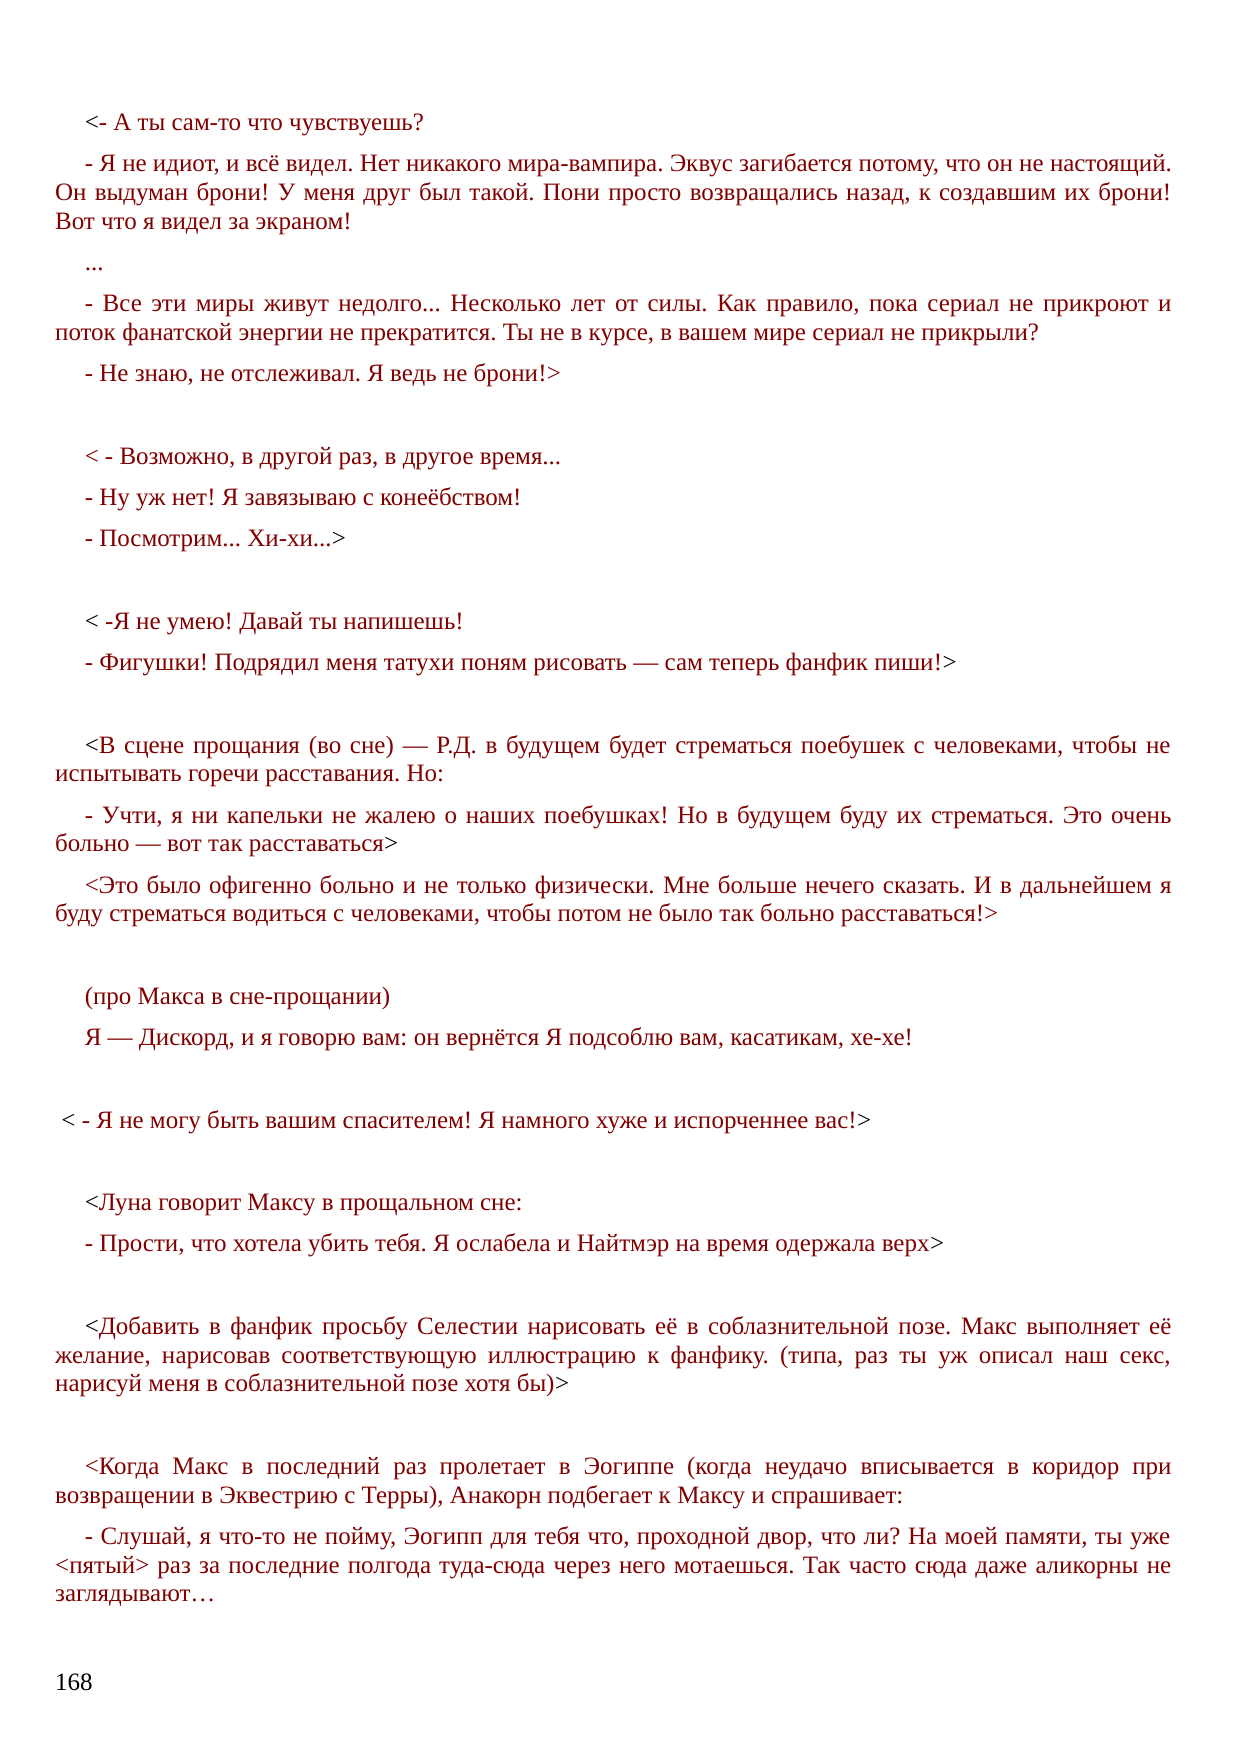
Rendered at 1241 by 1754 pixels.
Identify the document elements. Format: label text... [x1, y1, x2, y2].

text - Я не идиот, и всё видел. Нет никакого мира-вампира. Эквус загибается потому, что он не настоящий. Он выдуман брони! У меня друг был такой. Пони просто возвращались назад, к создавшим их брони! Вот что я видел за экраном! [55, 148, 1173, 235]
text <- А ты сам-то что чувствуешь? [55, 107, 1173, 136]
text < -Я не умею! Давай ты напишешь! [55, 606, 1173, 635]
text <Луна говорит Максу в прощальном сне: [55, 1187, 1173, 1216]
text - Фигушки! Подрядил меня татухи поням рисовать — сам теперь фанфик пиши!> [55, 647, 1173, 676]
text - Не знаю, не отслеживал. Я ведь не брони!> [55, 358, 1173, 387]
text <Добавить в фанфик просьбу Селестии нарисовать её в соблазнительной позе. Макс выполняет её желание, нарисовав соответствующую иллюстрацию к фанфику. (типа, раз ты уж описал наш секс, нарисуй меня в соблазнительной позе хотя бы)> [55, 1311, 1173, 1397]
text - Ну уж нет! Я завязываю с конеёбством! [55, 482, 1173, 511]
text (про Макса в сне-прощании) [55, 981, 1173, 1010]
text < - Я не могу быть вашим спасителем! Я намного хуже и испорченнее вас!> [55, 1105, 1173, 1133]
text - Учти, я ни капельки не жалею о наших поебушках! Но в будущем буду их стрематься. Это очень больно — вот так расставаться> [55, 800, 1173, 857]
text - Прости, что хотела убить тебя. Я ослабела и Найтмэр на время одержала верх> [55, 1228, 1173, 1257]
text - Слушай, я что-то не пойму, Эогипп для тебя что, проходной двор, что ли? На моей памяти, ты уже <пятый> раз за последние полгода туда-сюда через него мотаешься. Так часто сюда даже аликорны не заглядывают… [55, 1521, 1173, 1607]
text Я — Дискорд, и я говорю вам: он вернётся Я подсоблю вам, касатикам, хе-хе! [55, 1022, 1173, 1051]
text - Посмотрим... Хи-хи...> [55, 523, 1173, 552]
text <Когда Макс в последний раз пролетает в Эогиппе (когда неудачо вписывается в коридор при возвращении в Эквестрию с Терры), Анакорн подбегает к Максу и спрашивает: [55, 1451, 1173, 1508]
text ... [55, 247, 1173, 276]
text - Все эти миры живут недолго... Несколько лет от силы. Как правило, пока сериал не прикроют и поток фанатской энергии не прекратится. Ты не в курсе, в вашем мире сериал не прикрыли? [55, 288, 1173, 346]
text <В сцене прощания (во сне) — Р.Д. в будущем будет стрематься поебушек с человеками, чтобы не испытывать горечи расставания. Но: [55, 730, 1173, 787]
text <Это было офигенно больно и не только физически. Мне больше нечего сказать. И в дальнейшем я буду стрематься водиться с человеками, чтобы потом не было так больно расставаться!> [55, 870, 1173, 927]
text < - Возможно, в другой раз, в другое время... [55, 441, 1173, 470]
